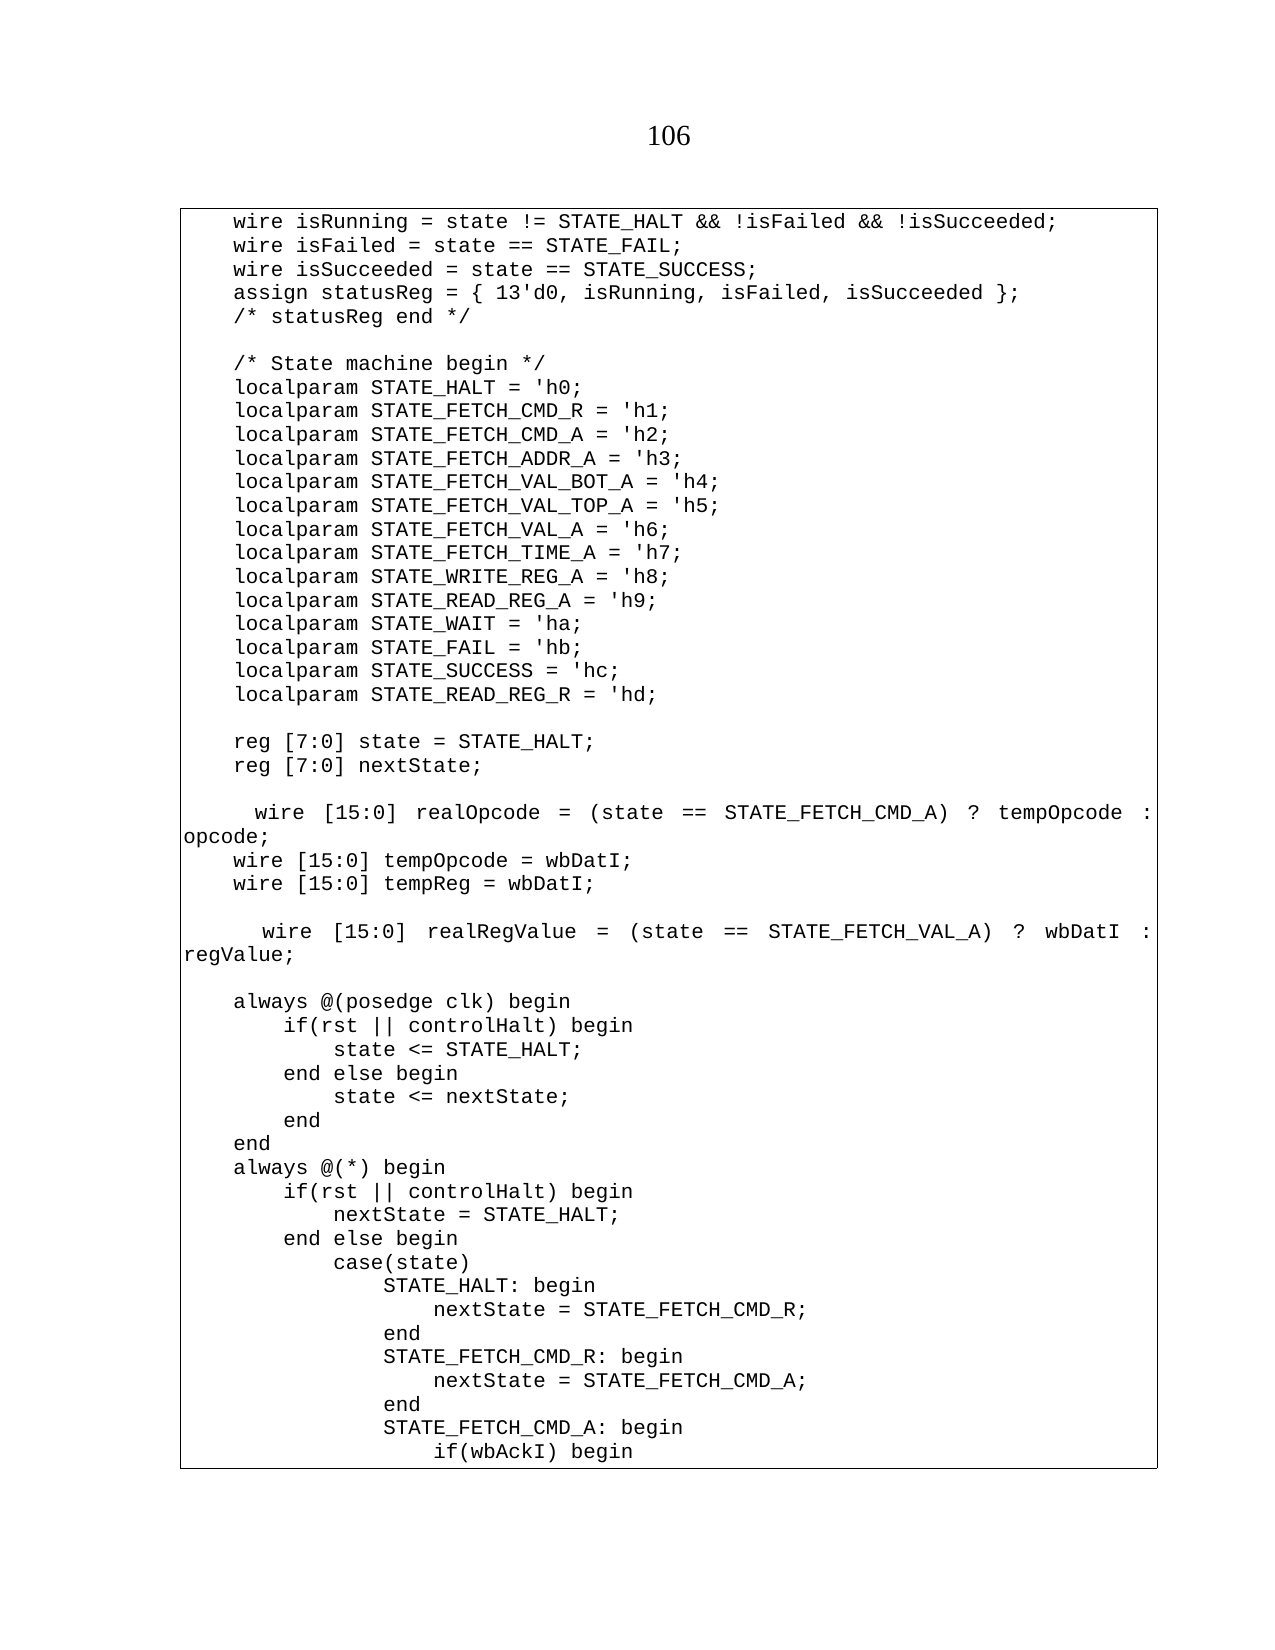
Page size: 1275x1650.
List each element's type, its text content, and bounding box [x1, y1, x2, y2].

text end [181, 1130, 1157, 1154]
text assign statusReg = { 13'd0, isRunning, isFailed, isSucceeded }; [181, 279, 1157, 303]
text if(rst || controlHalt) begin [181, 1012, 1157, 1036]
text end [181, 1319, 1157, 1343]
text nextState = STATE_HALT; [181, 1201, 1157, 1225]
text end [181, 1107, 1157, 1130]
text localparam STATE_FETCH_ADDR_A = 'h3; [181, 444, 1157, 468]
text STATE_HALT: begin [181, 1272, 1157, 1296]
text localparam STATE_FETCH_VAL_BOT_A = 'h4; [181, 468, 1157, 492]
text always @(posedge clk) begin [181, 988, 1157, 1012]
text wire [15:0] tempReg = wbDatI; [181, 870, 1157, 897]
text localparam STATE_SUCCESS = 'hc; [181, 657, 1157, 681]
text /* statusReg end */ [181, 303, 1157, 329]
text nextState = STATE_FETCH_CMD_A; [181, 1367, 1157, 1390]
text nextState = STATE_FETCH_CMD_R; [181, 1296, 1157, 1319]
text if(wbAckI) begin [181, 1438, 1157, 1468]
text localparam STATE_FETCH_CMD_A = 'h2; [181, 421, 1157, 444]
text localparam STATE_FETCH_CMD_R = 'h1; [181, 397, 1157, 421]
text localparam STATE_READ_REG_R = 'hd; [181, 681, 1157, 708]
text end else begin [181, 1225, 1157, 1248]
text localparam STATE_FETCH_VAL_A = 'h6; [181, 516, 1157, 539]
text wire [15:0] realRegValue = (state == STATE_FETCH_VAL_A) ? wbDatI : regValue; [181, 917, 1157, 968]
text wire [15:0] realOpcode = (state == STATE_FETCH_CMD_A) ? tempOpcode : opcode; [181, 799, 1157, 847]
text localparam STATE_READ_REG_A = 'h9; [181, 586, 1157, 610]
text localparam STATE_HALT = 'h0; [181, 374, 1157, 397]
text wire isSucceeded = state == STATE_SUCCESS; [181, 255, 1157, 279]
text state <= STATE_HALT; [181, 1036, 1157, 1059]
text wire isFailed = state == STATE_FAIL; [181, 232, 1157, 255]
text localparam STATE_FETCH_TIME_A = 'h7; [181, 539, 1157, 563]
text localparam STATE_WRITE_REG_A = 'h8; [181, 563, 1157, 586]
text reg [7:0] nextState; [181, 752, 1157, 779]
text state <= nextState; [181, 1083, 1157, 1107]
text localparam STATE_WAIT = 'ha; [181, 610, 1157, 634]
text if(rst || controlHalt) begin [181, 1178, 1157, 1201]
text wire isRunning = state != STATE_HALT && !isFailed && !isSucceeded; [181, 209, 1157, 232]
text end [181, 1390, 1157, 1414]
text reg [7:0] state = STATE_HALT; [181, 728, 1157, 752]
text /* State machine begin */ [181, 350, 1157, 374]
text STATE_FETCH_CMD_R: begin [181, 1343, 1157, 1367]
text STATE_FETCH_CMD_A: begin [181, 1414, 1157, 1438]
text localparam STATE_FETCH_VAL_TOP_A = 'h5; [181, 492, 1157, 516]
text localparam STATE_FAIL = 'hb; [181, 634, 1157, 657]
text end else begin [181, 1059, 1157, 1083]
text wire [15:0] tempOpcode = wbDatI; [181, 847, 1157, 870]
text case(state) [181, 1248, 1157, 1272]
text always @(*) begin [181, 1154, 1157, 1178]
